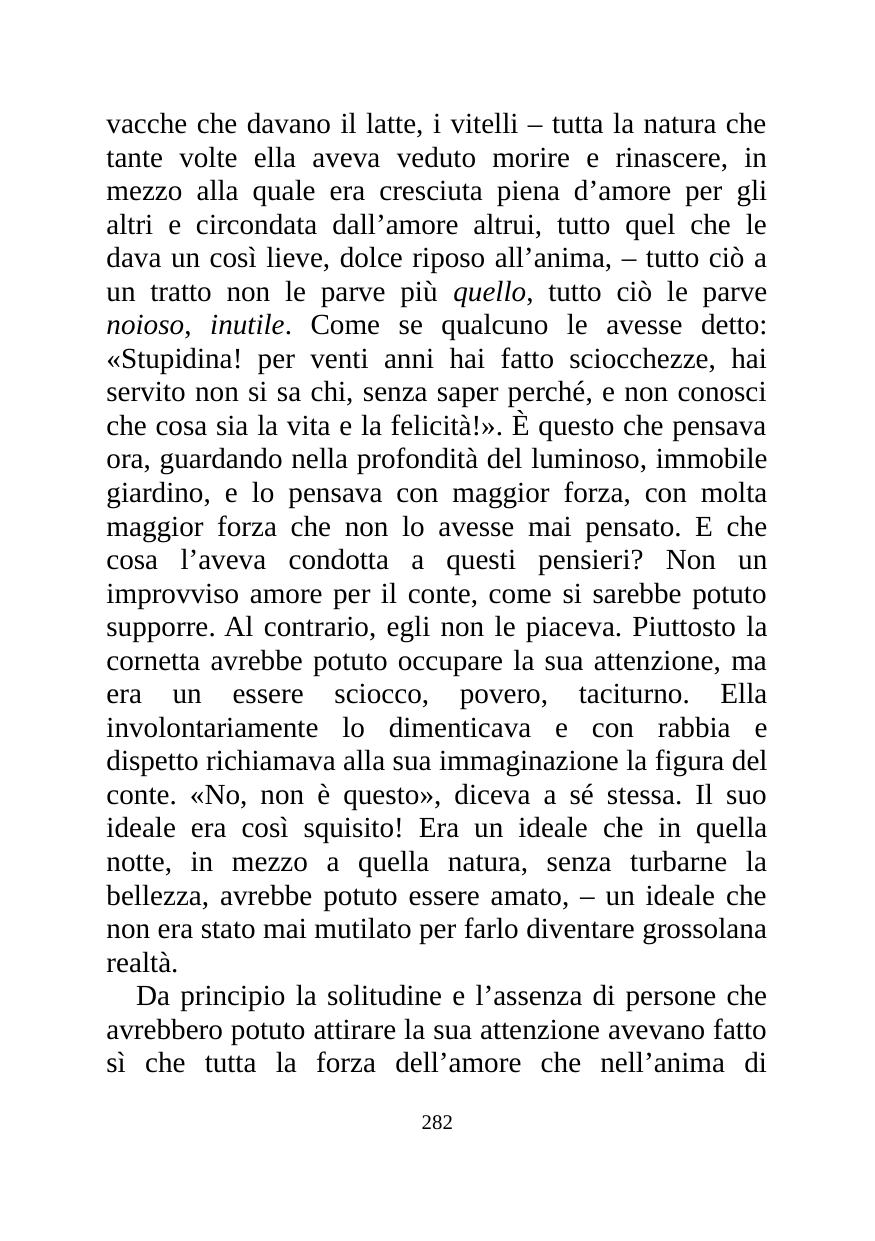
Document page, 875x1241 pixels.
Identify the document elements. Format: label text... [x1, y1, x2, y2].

text Da principio la solitudine e l’assenza di persone che avrebbero potuto attirare la sua attenzione avevano fatto sì che tutta la forza dell’amore che nell’anima di [106, 978, 768, 1079]
text vacche che davano il latte, i vitelli – tutta la natura che tante volte ella aveva veduto morire e rinascere, in mezzo alla quale era cresciuta piena d’amore per gli altri e circondata dall’amore altrui, tutto quel che le dava un così lieve, dolce riposo all’anima, – tutto ciò a un tratto non le parve più quello, tutto ciò le parve noioso, inutile. Come se qualcuno le avesse detto: «Stupidina! per venti anni hai fatto sciocchezze, hai servito non si sa chi, senza saper perché, e non conosci che cosa sia la vita e la felicità!». È questo che pensava ora, guardando nella profondità del luminoso, immobile giardino, e lo pensava con maggior forza, con molta maggior forza che non lo avesse mai pensato. E che cosa l’aveva condotta a questi pensieri? Non un improvviso amore per il conte, come si sarebbe potuto supporre. Al contrario, egli non le piaceva. Piuttosto la cornetta avrebbe potuto occupare la sua attenzione, ma era un essere sciocco, povero, taciturno. Ella involontariamente lo dimenticava e con rabbia e dispetto richiamava alla sua immaginazione la figura del conte. «No, non è questo», diceva a sé stessa. Il suo ideale era così squisito! Era un ideale che in quella notte, in mezzo a quella natura, senza turbarne la bellezza, avrebbe potuto essere amato, – un ideale che non era stato mai mutilato per farlo diventare grossolana realtà. [106, 106, 768, 978]
